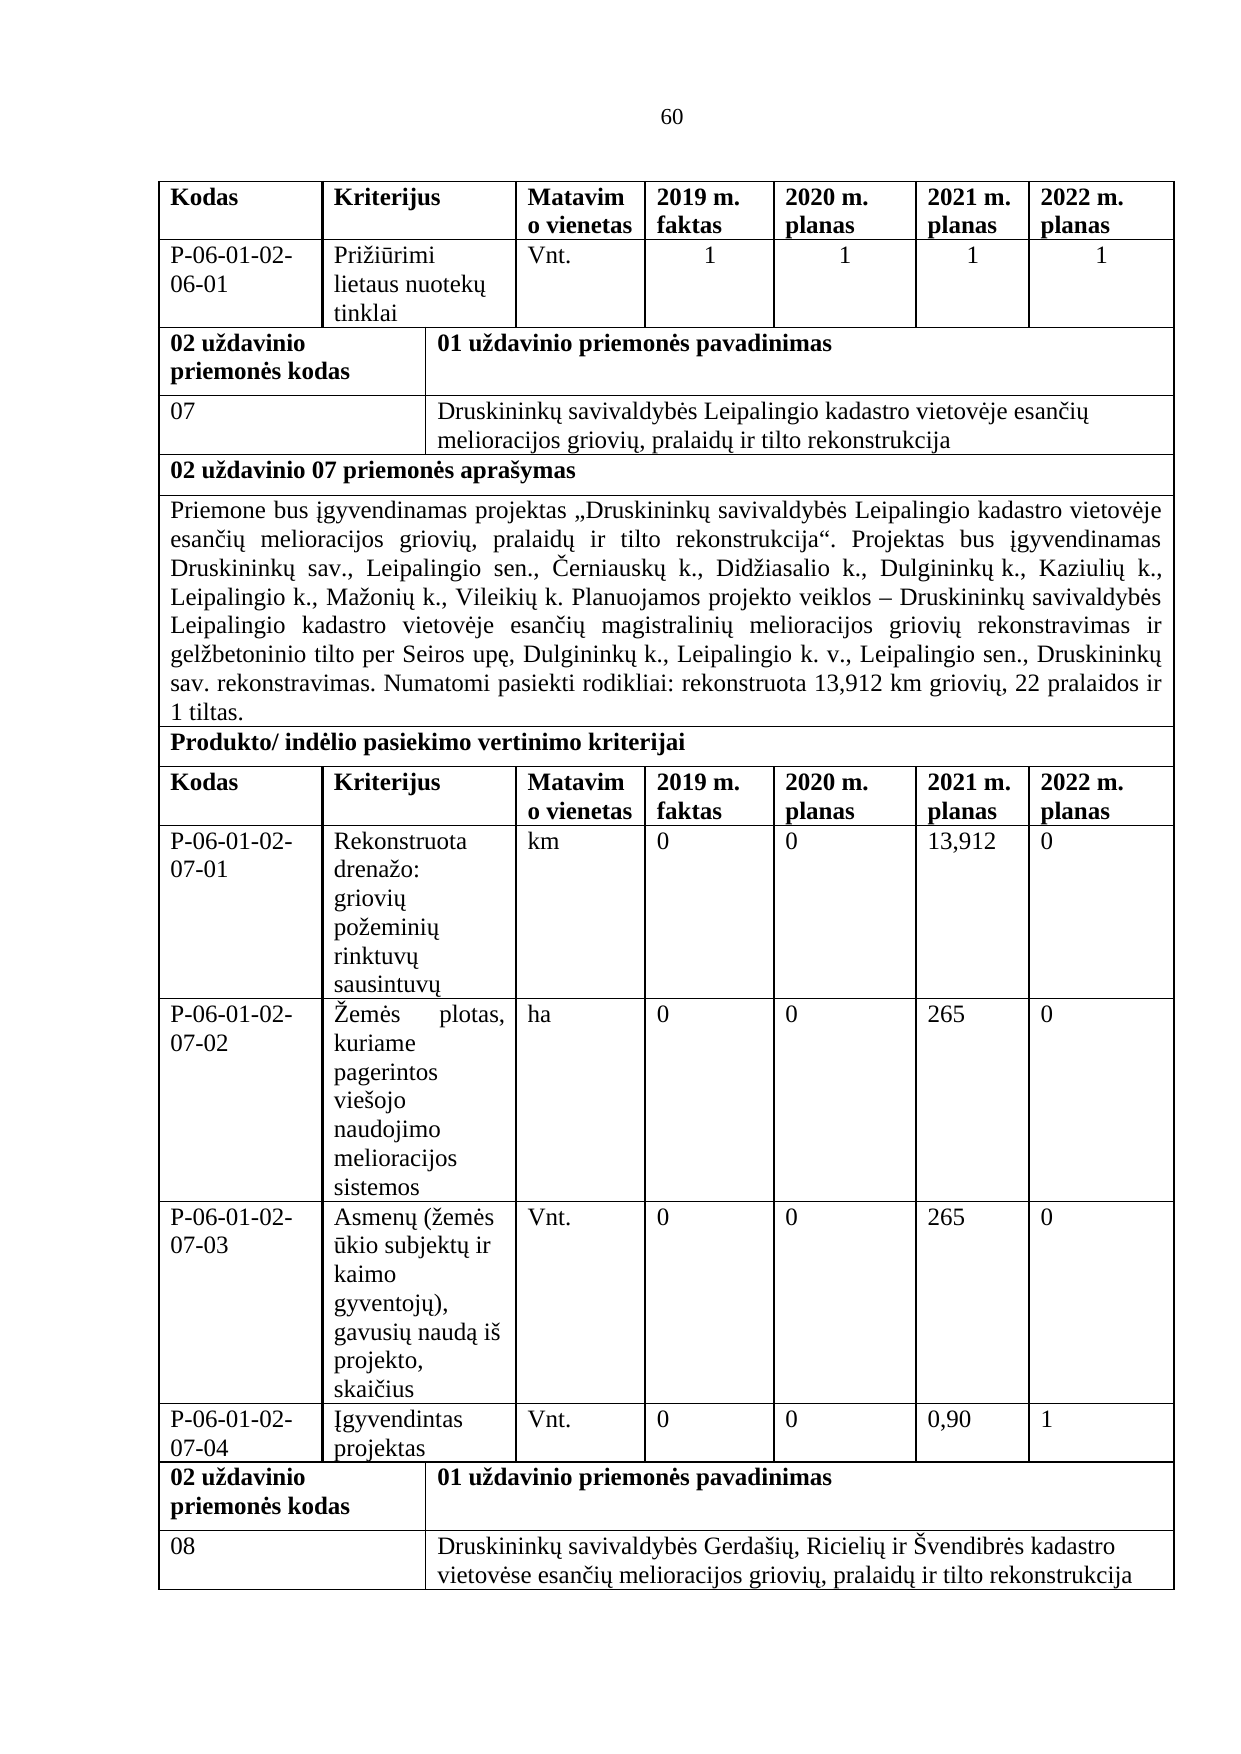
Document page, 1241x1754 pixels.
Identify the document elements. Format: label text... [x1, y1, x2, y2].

table_cell 0 [1030, 999, 1173, 1201]
table_cell 0 [646, 1202, 773, 1403]
table_cell 1 [775, 240, 915, 327]
table_cell Žemės plotas, kuriame pagerintos viešojo naudojimo melioracijos sistemos [324, 999, 515, 1201]
table_cell 2021 m. planas [917, 767, 1028, 825]
table_cell 01 uždavinio priemonės pavadinimas [426, 328, 1173, 395]
table_cell 265 [917, 1202, 1028, 1403]
table_cell Produkto/ indėlio pasiekimo vertinimo kriterijai [160, 727, 1173, 766]
table_cell Matavimo vienetas [517, 182, 644, 239]
table_cell 0 [1030, 826, 1173, 998]
table_cell 2019 m. faktas [646, 182, 773, 239]
table_cell 02 uždavinio priemonės kodas [160, 1463, 425, 1530]
table_cell 0 [1030, 1202, 1173, 1403]
table_cell P-06-01-02-07-01 [160, 826, 321, 998]
table_cell 0 [775, 1202, 915, 1403]
table_cell P-06-01-02-06-01 [160, 240, 321, 327]
table_cell Kodas [160, 182, 321, 239]
table_cell Asmenų (žemės ūkio subjektų ir kaimo gyventojų), gavusių naudą iš projekto, skaičius [324, 1202, 515, 1403]
table_cell Vnt. [517, 1202, 644, 1403]
table_cell 0 [646, 826, 773, 998]
table_cell 02 uždavinio priemonės kodas [160, 328, 425, 395]
table_cell Priemone bus įgyvendinamas projektas „Druskininkų savivaldybės Leipalingio kadastro vietovėje esančių melioracijos griovių, pralaidų ir tilto rekonstrukcija“. Projektas bus įgyvendinamas Druskininkų sav., Leipalingio sen., Černiauskų k., Didžiasalio k., Dulgininkų k., Kaziulių k., Leipalingio k., Mažonių k., Vileikių k. Planuojamos projekto veiklos – Druskininkų savivaldybės Leipalingio kadastro vietovėje esančių magistralinių melioracijos griovių rekonstravimas ir gelžbetoninio tilto per Seiros upę, Dulgininkų k., Leipalingio k. v., Leipalingio sen., Druskininkų sav. rekonstravimas. Numatomi pasiekti rodikliai: rekonstruota 13,912 km griovių, 22 pralaidos ir 1 tiltas. [160, 496, 1173, 726]
table_cell 265 [917, 999, 1028, 1201]
table_cell Vnt. [517, 240, 644, 327]
table_cell P-06-01-02-07-03 [160, 1202, 321, 1403]
table_cell 1 [917, 240, 1028, 327]
table_cell Kriterijus [324, 182, 515, 239]
table_cell Druskininkų savivaldybės Leipalingio kadastro vietovėje esančių melioracijos griovių, pralaidų ir tilto rekonstrukcija [426, 396, 1173, 454]
table_cell 2021 m. planas [917, 182, 1028, 239]
table_cell 0,90 [917, 1404, 1028, 1461]
table_cell P-06-01-02-07-02 [160, 999, 321, 1201]
table_cell 0 [646, 999, 773, 1201]
table_cell Rekonstruota drenažo: griovių požeminių rinktuvų sausintuvų [324, 826, 515, 998]
table_cell 07 [160, 396, 425, 454]
table_cell 0 [646, 1404, 773, 1461]
table_cell Druskininkų savivaldybės Gerdašių, Ricielių ir Švendibrės kadastro vietovėse esančių melioracijos griovių, pralaidų ir tilto rekonstrukcija [426, 1531, 1173, 1589]
table_cell 1 [646, 240, 773, 327]
table_cell Kriterijus [324, 767, 515, 825]
table_cell 1 [1030, 1404, 1173, 1461]
table_cell Prižiūrimi lietaus nuotekų tinklai [324, 240, 515, 327]
table_cell P-06-01-02-07-04 [160, 1404, 321, 1461]
table_cell 01 uždavinio priemonės pavadinimas [426, 1463, 1173, 1530]
table_cell 02 uždavinio 07 priemonės aprašymas [160, 455, 1173, 494]
table_cell 13,912 [917, 826, 1028, 998]
table_cell Kodas [160, 767, 321, 825]
table_cell 2022 m. planas [1030, 182, 1173, 239]
table_cell Įgyvendintas projektas [324, 1404, 515, 1461]
table_cell 0 [775, 999, 915, 1201]
table_cell Vnt. [517, 1404, 644, 1461]
table_cell 0 [775, 1404, 915, 1461]
table_cell 2019 m. faktas [646, 767, 773, 825]
table_cell km [517, 826, 644, 998]
table_cell ha [517, 999, 644, 1201]
table_cell Matavimo vienetas [517, 767, 644, 825]
table_cell 0 [775, 826, 915, 998]
table_cell 1 [1030, 240, 1173, 327]
table_cell 2020 m. planas [775, 182, 915, 239]
table_cell 08 [160, 1531, 425, 1589]
table_cell 2022 m. planas [1030, 767, 1173, 825]
table_cell 2020 m. planas [775, 767, 915, 825]
